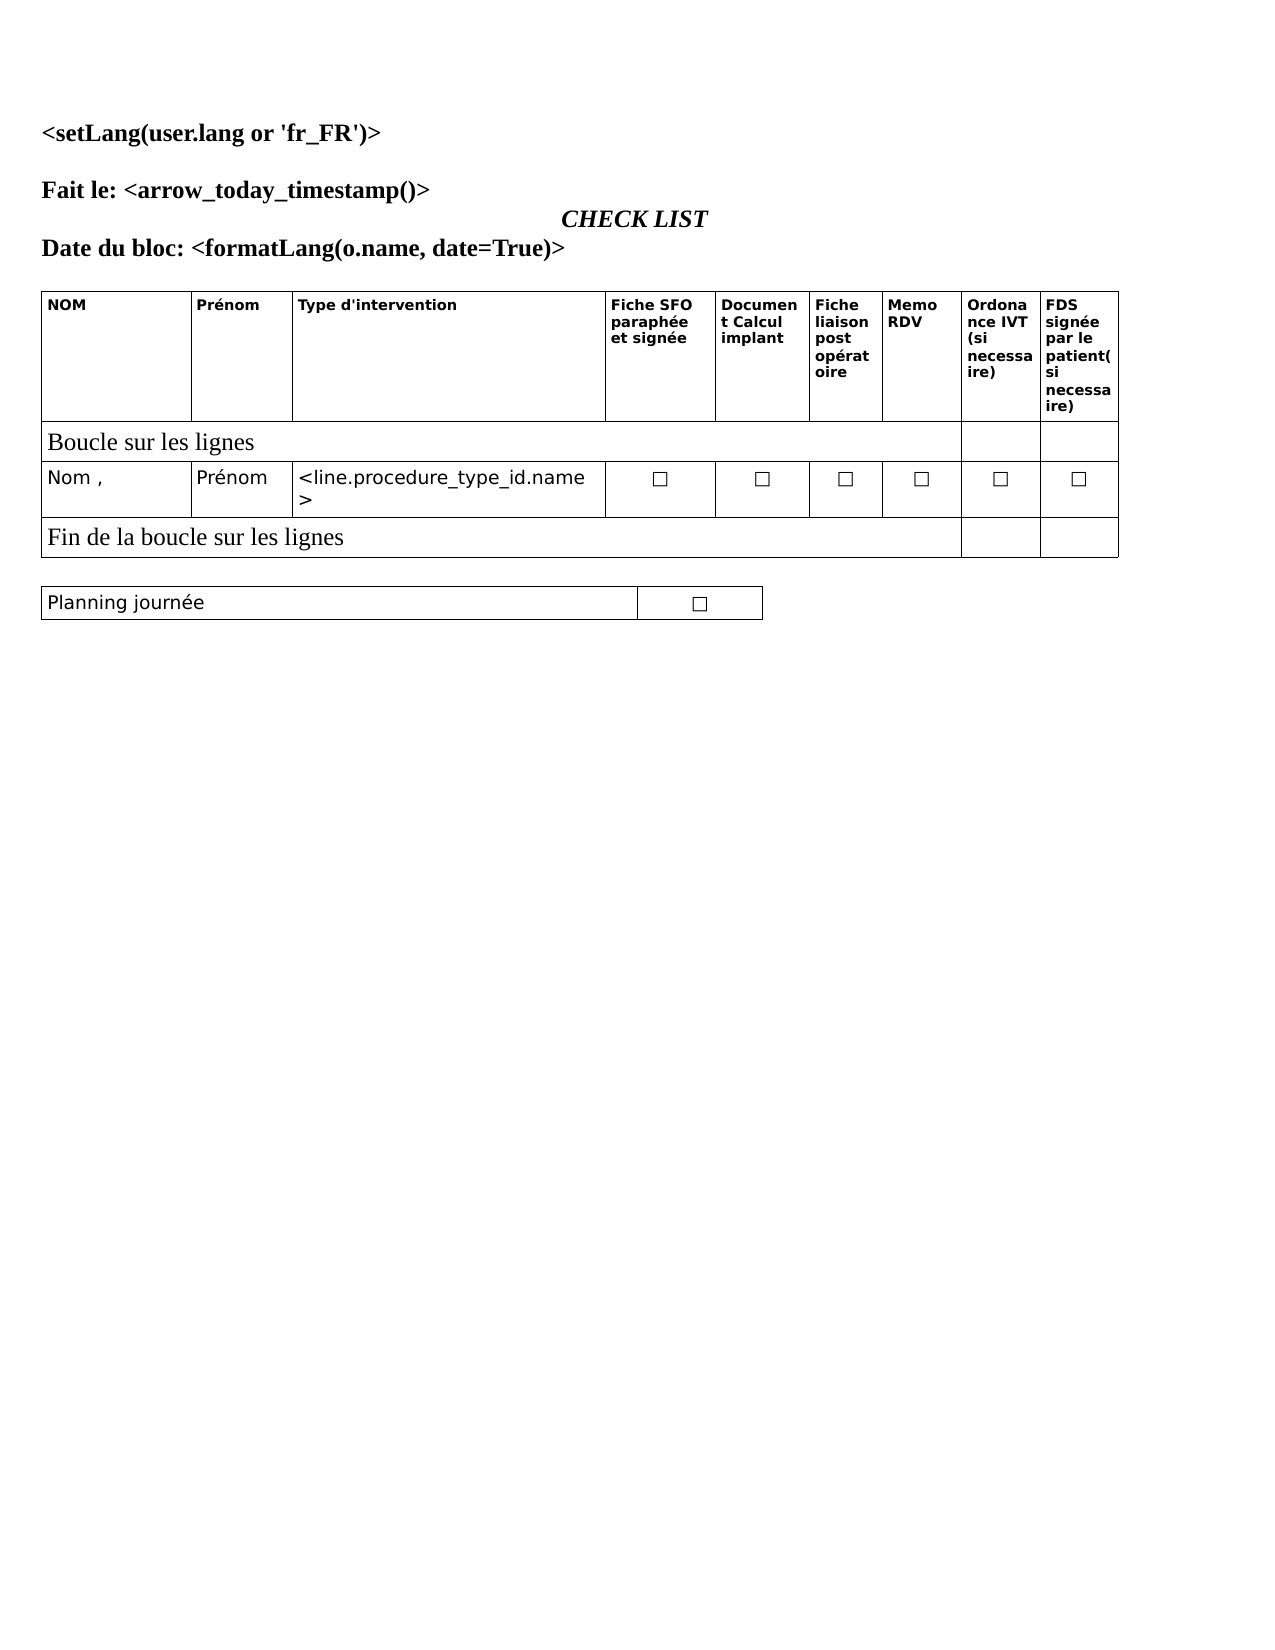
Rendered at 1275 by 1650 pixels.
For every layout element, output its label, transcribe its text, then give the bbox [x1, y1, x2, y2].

table_header NOM [42, 292, 191, 421]
table_cell [962, 422, 1040, 461]
table_header Fiche SFO paraphée et signée [606, 292, 715, 421]
table_cell □ [606, 462, 715, 517]
table_cell □ [1041, 462, 1118, 517]
table_header Ordonance IVT (si necessaire) [962, 292, 1040, 421]
table_cell [962, 518, 1040, 557]
table_cell <line.procedure_type_id.name> [293, 462, 605, 517]
table_header Planning journée [42, 587, 637, 619]
table_cell Fin de la boucle sur les lignes [42, 518, 961, 557]
text Date du bloc: <formatLang(o.name, date=True)> [41, 233, 1234, 262]
text CHECK LIST [41, 204, 1234, 233]
table_cell □ [962, 462, 1040, 517]
table_cell Prénom [192, 462, 292, 517]
table_header Fiche liaison post opératoire [810, 292, 882, 421]
table_cell □ [716, 462, 809, 517]
table_cell [1041, 422, 1118, 461]
table_header Document Calcul implant [716, 292, 809, 421]
table_header Type d'intervention [293, 292, 605, 421]
table_cell □ [883, 462, 961, 517]
table_cell [1041, 518, 1118, 557]
text Fait le: <arrow_today_timestamp()> [41, 176, 1234, 204]
table_header □ [638, 587, 762, 619]
table_cell □ [810, 462, 882, 517]
table_header Prénom [192, 292, 292, 421]
table_header FDS signée par le patient(si necessaire) [1041, 292, 1118, 421]
table_cell Nom , [42, 462, 191, 517]
text <setLang(user.lang or 'fr_FR')> [41, 118, 1234, 147]
table_cell Boucle sur les lignes [42, 422, 961, 461]
table_header Memo RDV [883, 292, 961, 421]
